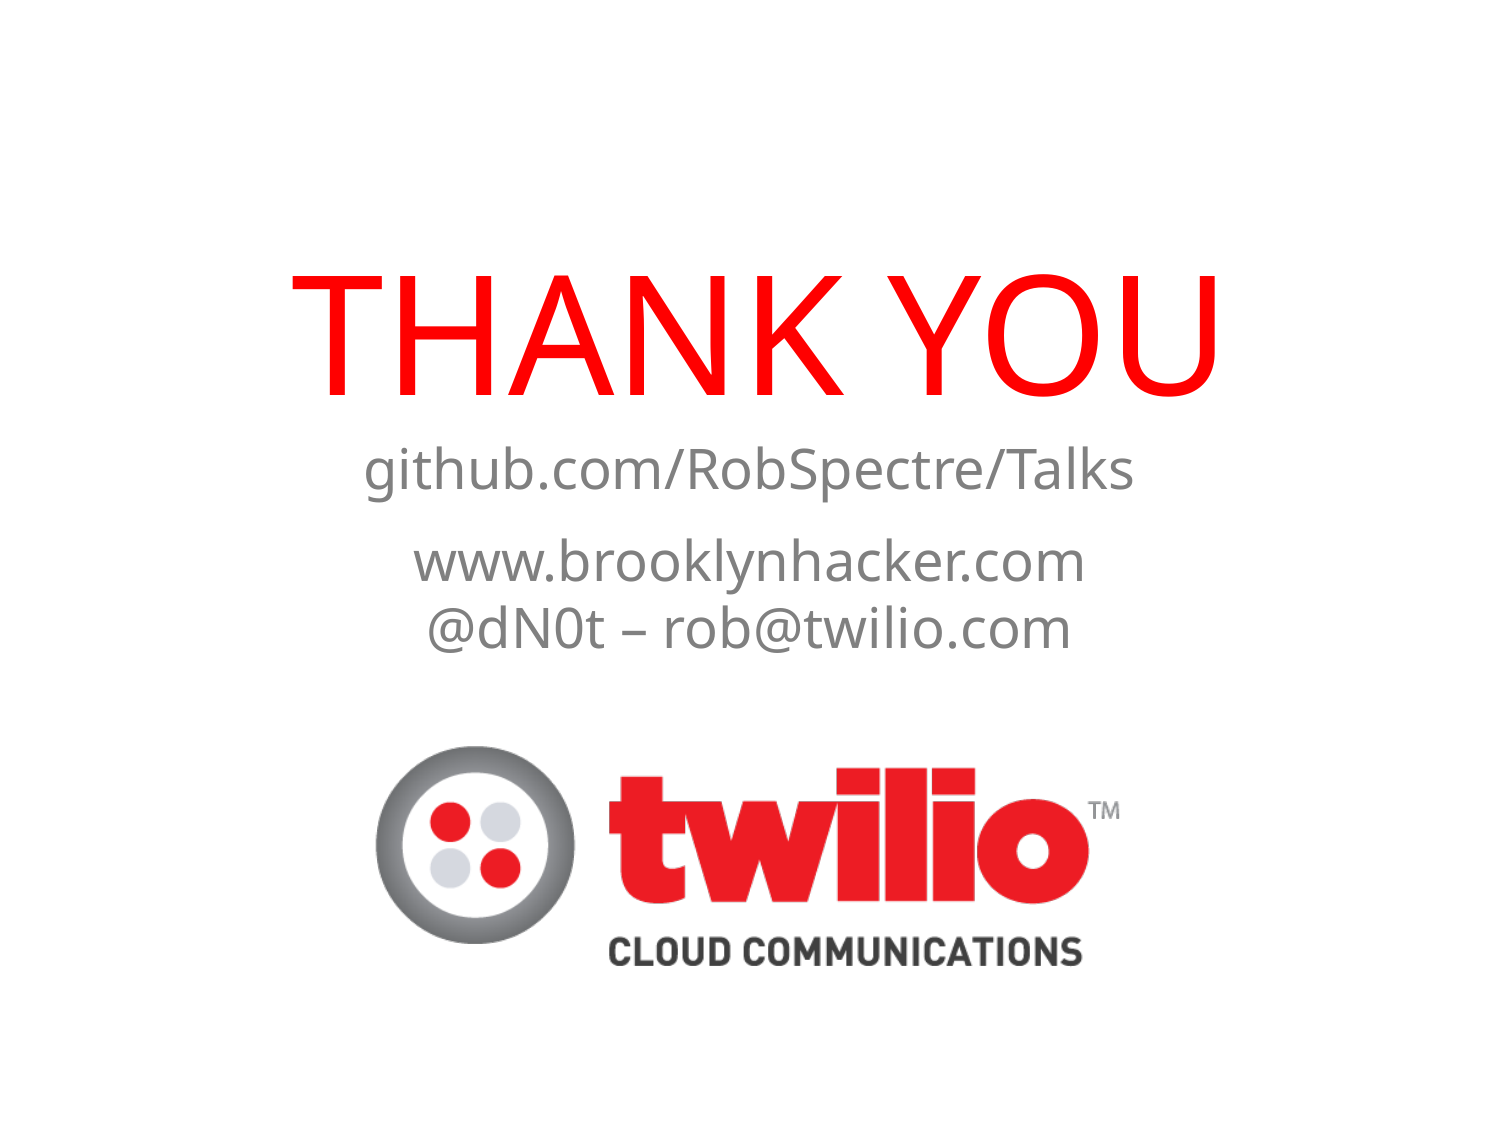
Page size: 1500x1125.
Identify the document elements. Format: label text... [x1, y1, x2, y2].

title THANK YOU [22, 176, 1500, 481]
list github.com/RobSpectre/Talks www.brooklynhacker.com @dN0t – rob@twilio.com [112, 424, 1388, 736]
picture [354, 736, 1146, 993]
